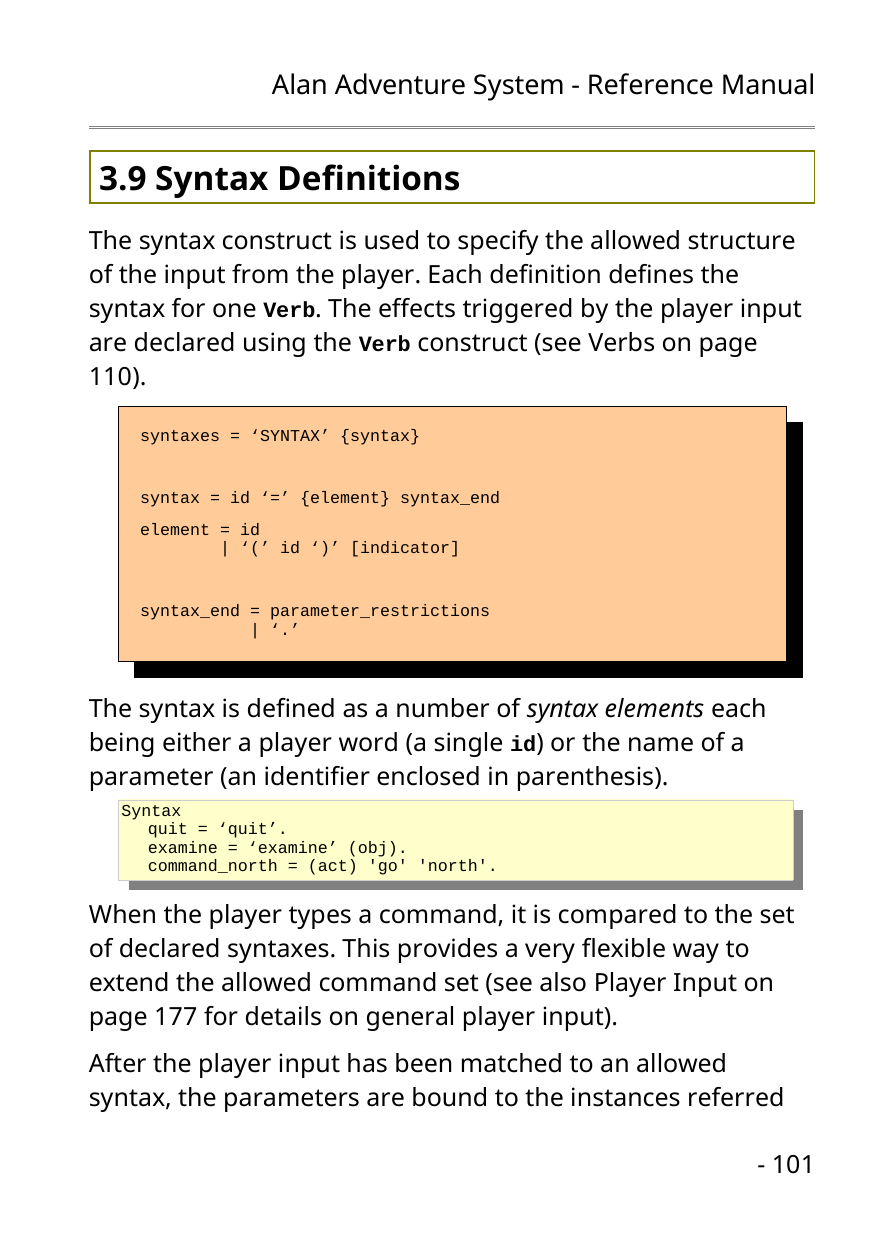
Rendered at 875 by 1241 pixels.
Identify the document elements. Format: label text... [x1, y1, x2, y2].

text After the player input has been matched to an allowed syntax, the parameters are bound to the instances referred [88, 1046, 815, 1113]
text When the player types a command, it is compared to the set of declared syntaxes. This provides a very flexible way to extend the allowed command set (see also Player Input on page 143 for details on general player input). [88, 897, 815, 1033]
text The syntax construct is used to specify the allowed structure of the input from the player. Each definition defines the syntax for one Verb. The effects trig­gered by the player input are declared using the Verb construct (see Verbs on page 88). [88, 223, 815, 393]
text syntaxes = ‘SYNTAX’ {syntax} [119, 407, 786, 437]
text The syntax is defined as a number of syntax elements each being either a play­er word (a single id) or the name of a parameter (an identifier enclosed in parenthesis). [88, 691, 815, 793]
text syntax = id ‘=’ {element} syntax_end [119, 468, 786, 500]
text syntax_end = parameter_restrictions | ‘.’ [119, 581, 786, 661]
subtitle Syntax Definitions [91, 152, 814, 202]
text Syntax quit = ‘quit’. examine = ‘examine’ (obj). [119, 801, 793, 855]
text element = id | ‘(’ id ‘)’ [indicator] [119, 500, 786, 550]
text command_north = (act) 'go' 'north'. [119, 855, 793, 880]
